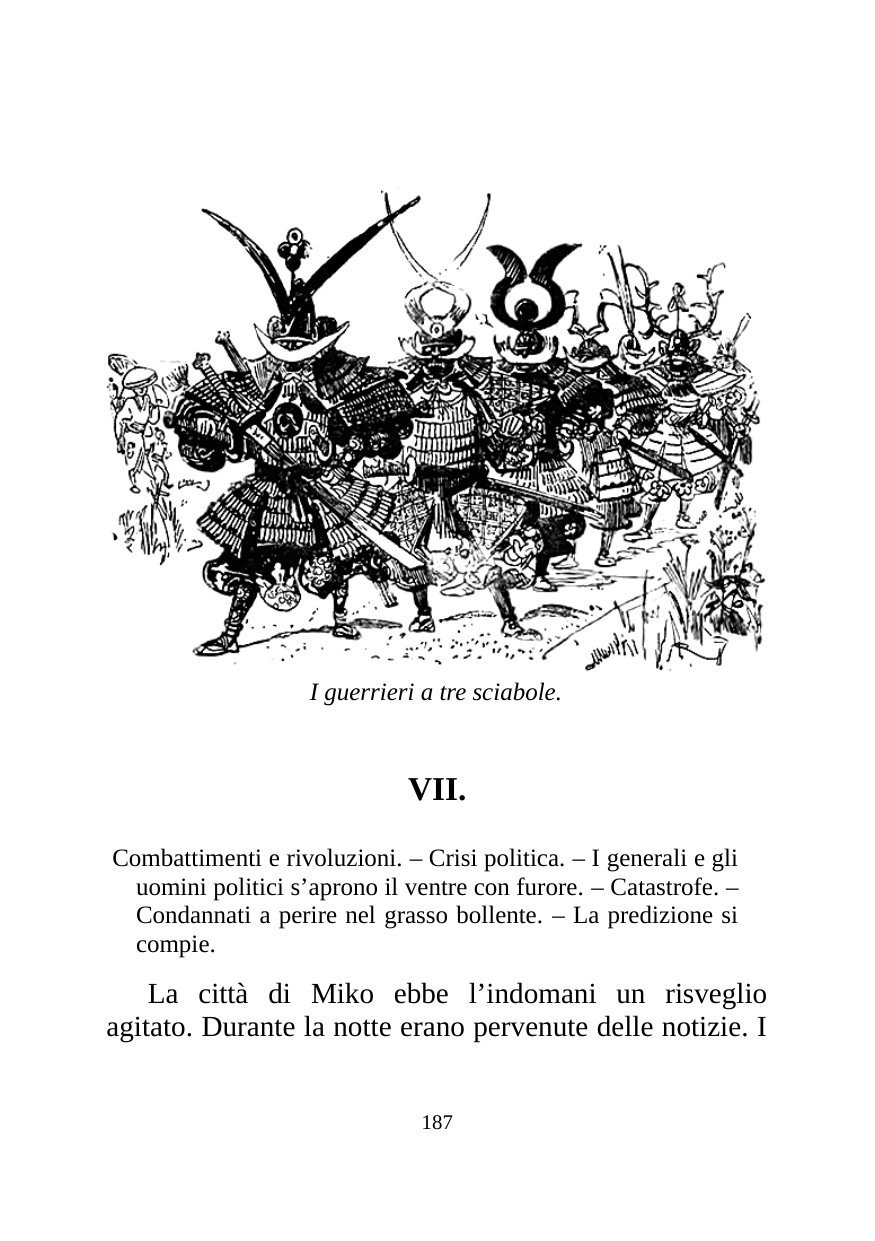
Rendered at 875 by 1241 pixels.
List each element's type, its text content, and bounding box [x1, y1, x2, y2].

text La città di Miko ebbe l’indomani un risveglio agitato. Durante la notte erano pervenute delle notizie. I [106, 976, 768, 1043]
picture [106, 181, 768, 678]
subtitle Combattimenti e rivoluzioni. ‒ Crisi politica. ‒ I generali e gli uomini politici s’aprono il ventre con furore. ‒ Catastrofe. ‒ Condannati a perire nel grasso bollente. ‒ La predizione si compie. [112, 843, 738, 958]
text I guerrieri a tre sciabole. [106, 678, 768, 706]
subtitle VII. [106, 769, 768, 808]
